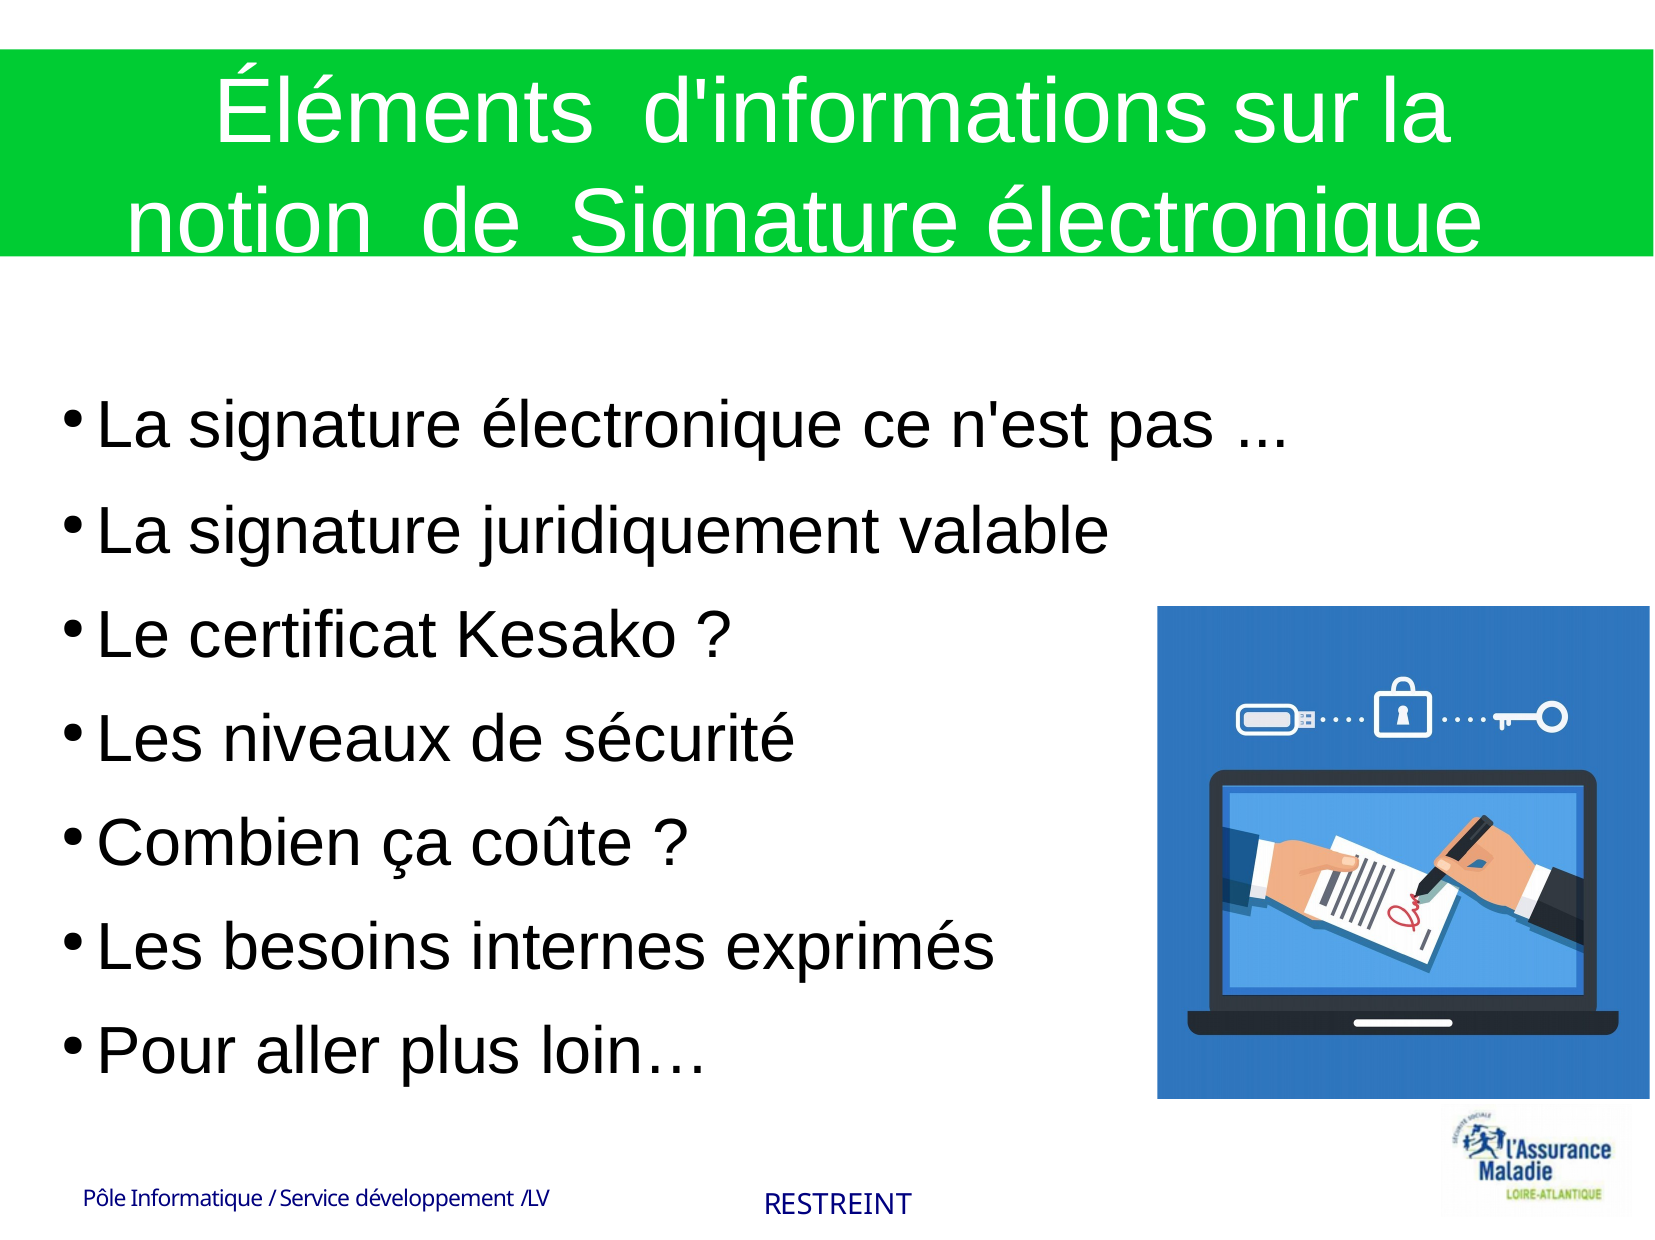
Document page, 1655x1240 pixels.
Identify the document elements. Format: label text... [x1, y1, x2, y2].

text_box [0, 49, 123, 257]
text_box [1512, 49, 1654, 257]
title Éléments d'informations sur la notion de Signature électronique [123, 39, 1512, 272]
text_box [1157, 606, 1650, 1099]
picture [1441, 1104, 1632, 1217]
text_box La signature électronique ce n'est pas ... La signature juridiquement valable Le certificat Kesako ? Les niveaux de sécurité Combien ça coûte ? Les besoins internes exprimés Pour aller plus loin… [59, 354, 1512, 1192]
slide_number RESTREINT [761, 1185, 1063, 1240]
footer Pôle Informatique / Service développement /LV [80, 1183, 686, 1240]
